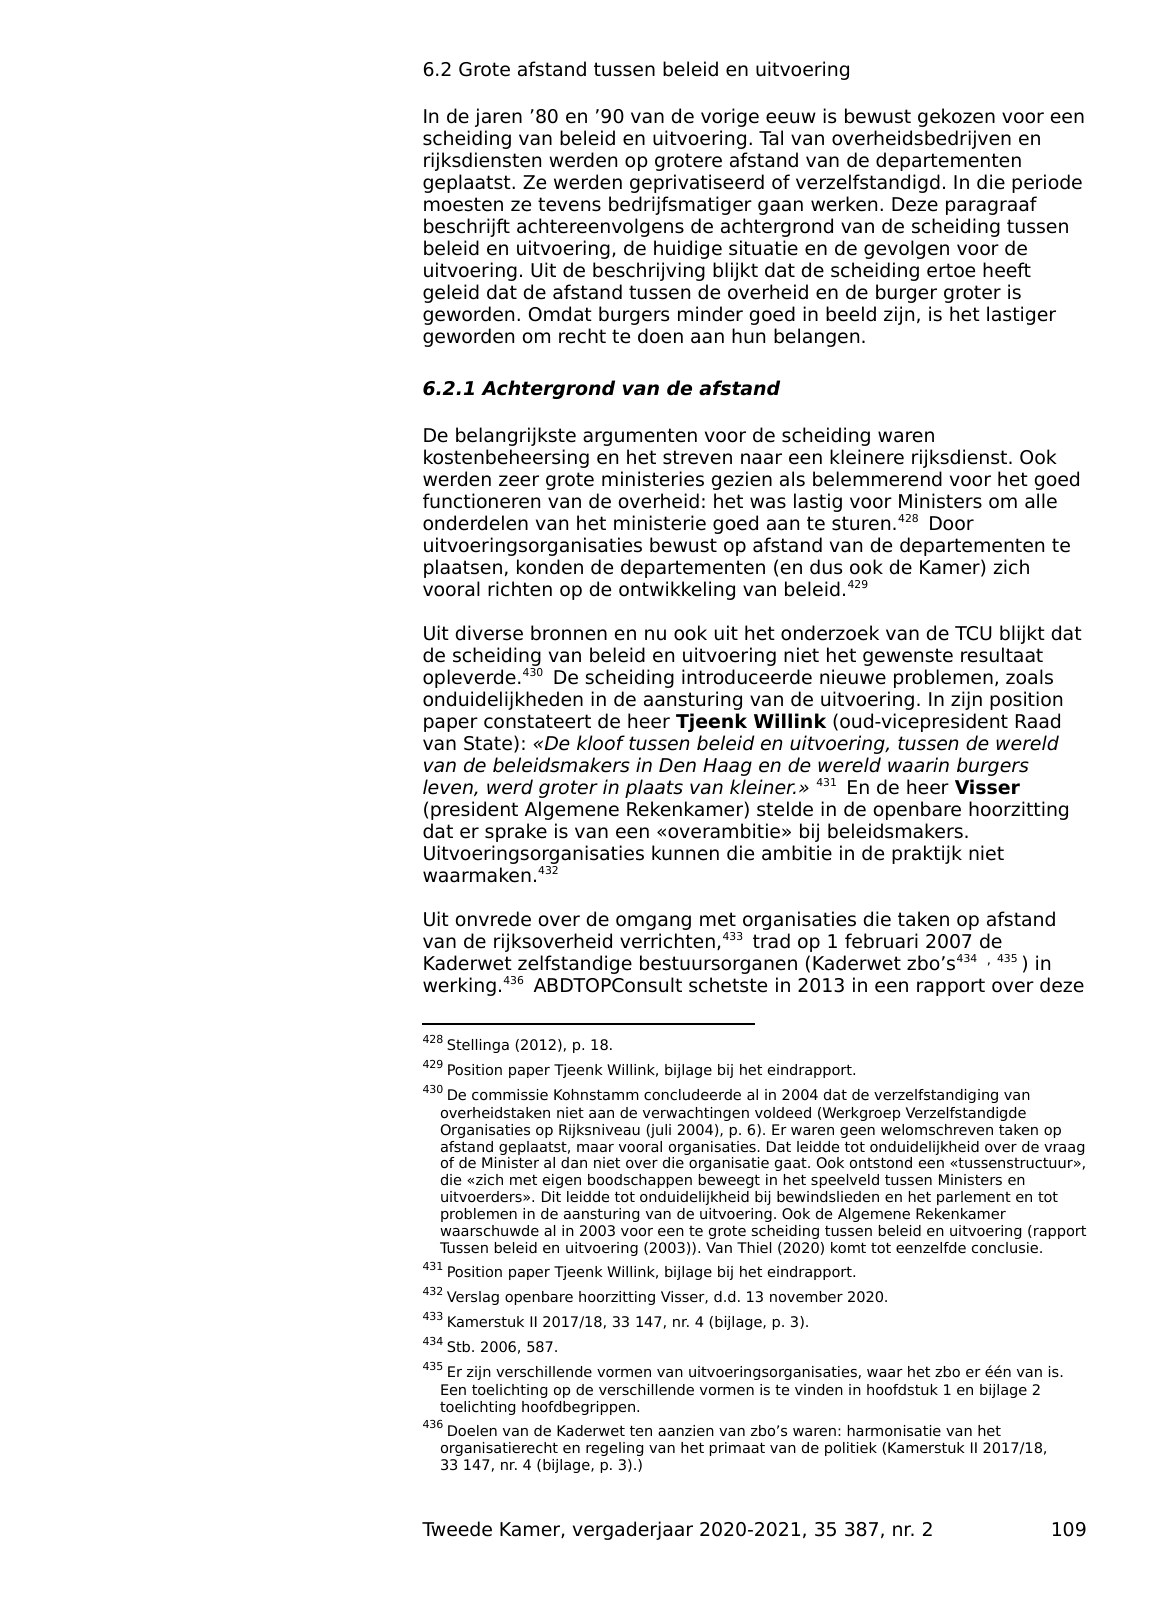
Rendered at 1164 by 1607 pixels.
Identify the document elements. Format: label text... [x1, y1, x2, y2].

text De commissie Kohnstamm concludeerde al in 2004 dat de verzelfstandiging van overheidstaken niet aan de verwachtingen voldeed (Werkgroep Verzelfstandigde Organisaties op Rijksniveau (juli 2004), p. 6). Er waren geen welomschreven taken op afstand geplaatst, maar vooral organisaties. Dat leidde tot onduidelijkheid over de vraag of de Minister al dan niet over die organisatie gaat. Ook ontstond een «tussenstructuur», die «zich met eigen boodschappen beweegt in het speelveld tussen Ministers en uitvoerders». Dit leidde tot onduidelijkheid bij bewindslieden en het parlement en tot problemen in de aansturing van de uitvoering. Ook de Algemene Rekenkamer waarschuwde al in 2003 voor een te grote scheiding tussen beleid en uitvoering (rapport Tussen beleid en uitvoering (2003)). Van Thiel (2020) komt tot eenzelfde conclusie. [422, 1083, 1087, 1257]
text Position paper Tjeenk Willink, bijlage bij het eindrapport. [422, 1058, 1087, 1080]
text Position paper Tjeenk Willink, bijlage bij het eindrapport. [422, 1260, 1087, 1282]
text Uit diverse bronnen en nu ook uit het onderzoek van de TCU blijkt dat de scheiding van beleid en uitvoering niet het gewenste resultaat opleverde. De scheiding introduceerde nieuwe problemen, zoals onduidelijkheden in de aansturing van de uitvoering. In zijn position paper constateert de heer Tjeenk Willink (oud-vicepresident Raad van State): «De kloof tussen beleid en uitvoering, tussen de wereld van de beleidsmakers in Den Haag en de wereld waarin burgers leven, werd groter in plaats van kleiner.» En de heer Visser (president Algemene Rekenkamer) stelde in de openbare hoorzitting dat er sprake is van een «overambitie» bij beleidsmakers. Uitvoeringsorganisaties kunnen die ambitie in de praktijk niet waarmaken. [422, 623, 1087, 887]
text Doelen van de Kaderwet ten aanzien van zbo’s waren: harmonisatie van het organisatierecht en regeling van het primaat van de politiek (Kamerstuk II 2017/18, 33 147, nr. 4 (bijlage, p. 3).) [422, 1418, 1087, 1474]
text De belangrijkste argumenten voor de scheiding waren kostenbeheersing en het streven naar een kleinere rijksdienst. Ook werden zeer grote ministeries gezien als belemmerend voor het goed functioneren van de overheid: het was lastig voor Ministers om alle onderdelen van het ministerie goed aan te sturen. Door uitvoeringsorganisaties bewust op afstand van de departementen te plaatsen, konden de departementen (en dus ook de Kamer) zich vooral richten op de ontwikkeling van beleid. [422, 425, 1087, 601]
text Stb. 2006, 587. [422, 1335, 1087, 1357]
subtitle 6.2 Grote afstand tussen beleid en uitvoering [422, 59, 1087, 81]
text Uit onvrede over de omgang met organisaties die taken op afstand van de rijksoverheid verrichten, trad op 1 februari 2007 de Kaderwet zelfstandige bestuursorganen (Kaderwet zbo’s , ) in werking. ABDTOPConsult schetste in 2013 in een rapport over deze [422, 909, 1087, 997]
text Er zijn verschillende vormen van uitvoeringsorganisaties, waar het zbo er één van is. Een toelichting op de verschillende vormen is te vinden in hoofdstuk 1 en bijlage 2 toelichting hoofdbegrippen. [422, 1360, 1087, 1416]
subtitle 6.2.1 Achtergrond van de afstand [422, 378, 1087, 400]
text Kamerstuk II 2017/18, 33 147, nr. 4 (bijlage, p. 3). [422, 1310, 1087, 1332]
text Verslag openbare hoorzitting Visser, d.d. 13 november 2020. [422, 1285, 1087, 1307]
text In de jaren ’80 en ’90 van de vorige eeuw is bewust gekozen voor een scheiding van beleid en uitvoering. Tal van overheidsbedrijven en rijksdiensten werden op grotere afstand van de departementen geplaatst. Ze werden geprivatiseerd of verzelfstandigd. In die periode moesten ze tevens bedrijfsmatiger gaan werken. Deze paragraaf beschrijft achtereenvolgens de achtergrond van de scheiding tussen beleid en uitvoering, de huidige situatie en de gevolgen voor de uitvoering. Uit de beschrijving blijkt dat de scheiding ertoe heeft geleid dat de afstand tussen de overheid en de burger groter is geworden. Omdat burgers minder goed in beeld zijn, is het lastiger geworden om recht te doen aan hun belangen. [422, 106, 1087, 348]
text Stellinga (2012), p. 18. [422, 1033, 1087, 1055]
